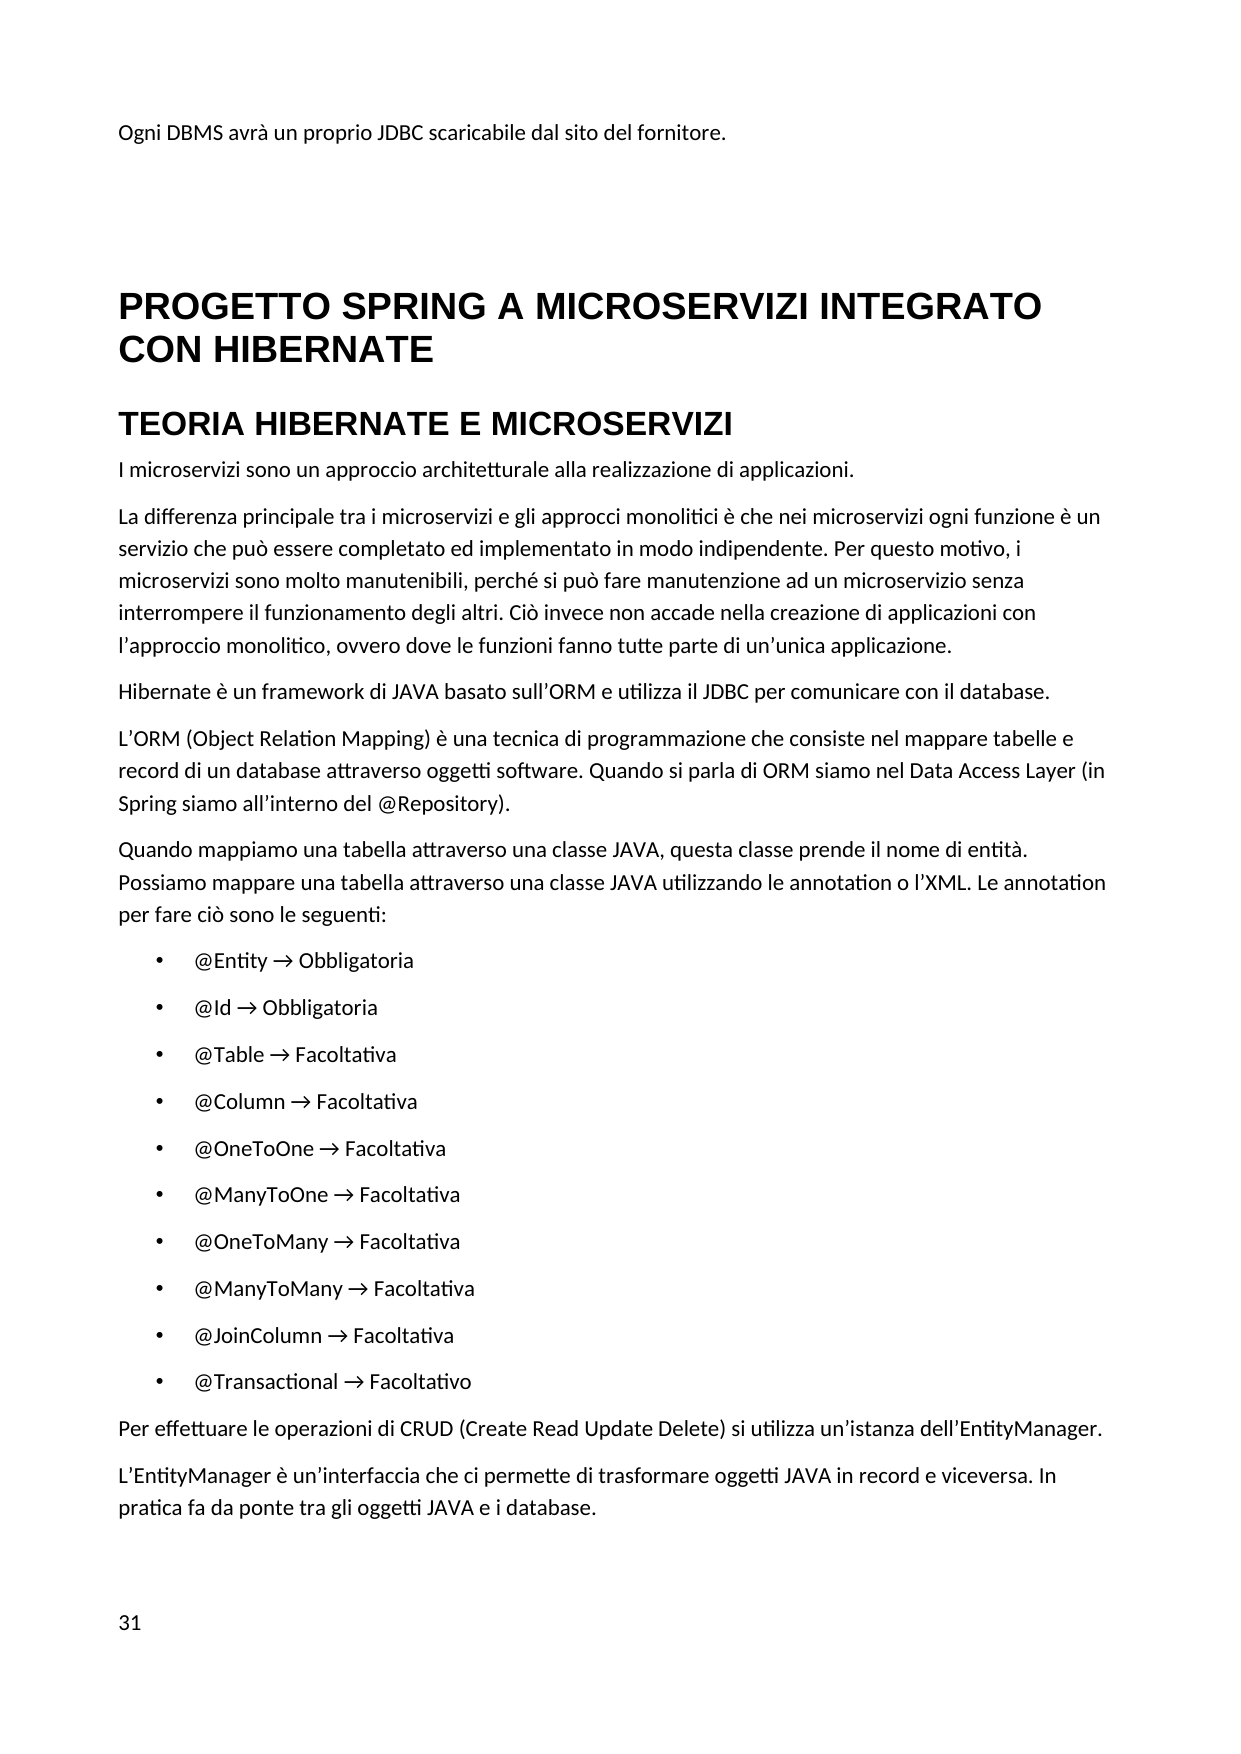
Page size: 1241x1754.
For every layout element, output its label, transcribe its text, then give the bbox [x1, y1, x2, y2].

list @Id → Obbligatoria [156, 993, 1122, 1021]
list @OneToOne → Facoltativa [156, 1134, 1122, 1162]
list @OneToMany → Facoltativa [156, 1227, 1122, 1255]
list @Transactional → Facoltativo [156, 1367, 1122, 1396]
subtitle PROGETTO SPRING A MICROSERVIZI INTEGRATO CON HIBERNATE [118, 283, 1122, 371]
text L’EntityManager è un’interfaccia che ci permette di trasformare oggetti JAVA in record e viceversa. In pratica fa da ponte tra gli oggetti JAVA e i database. [118, 1461, 1122, 1521]
list @Entity → Obbligatoria [156, 947, 1122, 974]
text I microservizi sono un approccio architetturale alla realizzazione di applicazioni. [118, 455, 1122, 483]
list @Column → Facoltativa [156, 1087, 1122, 1115]
text Ogni DBMS avrà un proprio JDBC scaricabile dal sito del fornitore. [118, 118, 1122, 146]
list @ManyToMany → Facoltativa [156, 1274, 1122, 1302]
subtitle TEORIA HIBERNATE E MICROSERVIZI [118, 404, 1122, 443]
text Hibernate è un framework di JAVA basato sull’ORM e utilizza il JDBC per comunicare con il database. [118, 677, 1122, 706]
list @JoinColumn → Facoltativa [156, 1321, 1122, 1349]
list @Table → Facoltativa [156, 1040, 1122, 1068]
text Quando mappiamo una tabella attraverso una classe JAVA, questa classe prende il nome di entità. Possiamo mappare una tabella attraverso una classe JAVA utilizzando le annotation o l’XML. Le annotation per fare ciò sono le seguenti: [118, 835, 1122, 928]
text L’ORM (Object Relation Mapping) è una tecnica di programmazione che consiste nel mappare tabelle e record di un database attraverso oggetti software. Quando si parla di ORM siamo nel Data Access Layer (in Spring siamo all’interno del @Repository). [118, 724, 1122, 817]
list @ManyToOne → Facoltativa [156, 1180, 1122, 1208]
text Per effettuare le operazioni di CRUD (Create Read Update Delete) si utilizza un’istanza dell’EntityManager. [118, 1414, 1122, 1442]
text La differenza principale tra i microservizi e gli approcci monolitici è che nei microservizi ogni funzione è un servizio che può essere completato ed implementato in modo indipendente. Per questo motivo, i microservizi sono molto manutenibili, perché si può fare manutenzione ad un microservizio senza interrompere il funzionamento degli altri. Ciò invece non accade nella creazione di applicazioni con l’approccio monolitico, ovvero dove le funzioni fanno tutte parte di un’unica applicazione. [118, 502, 1122, 659]
